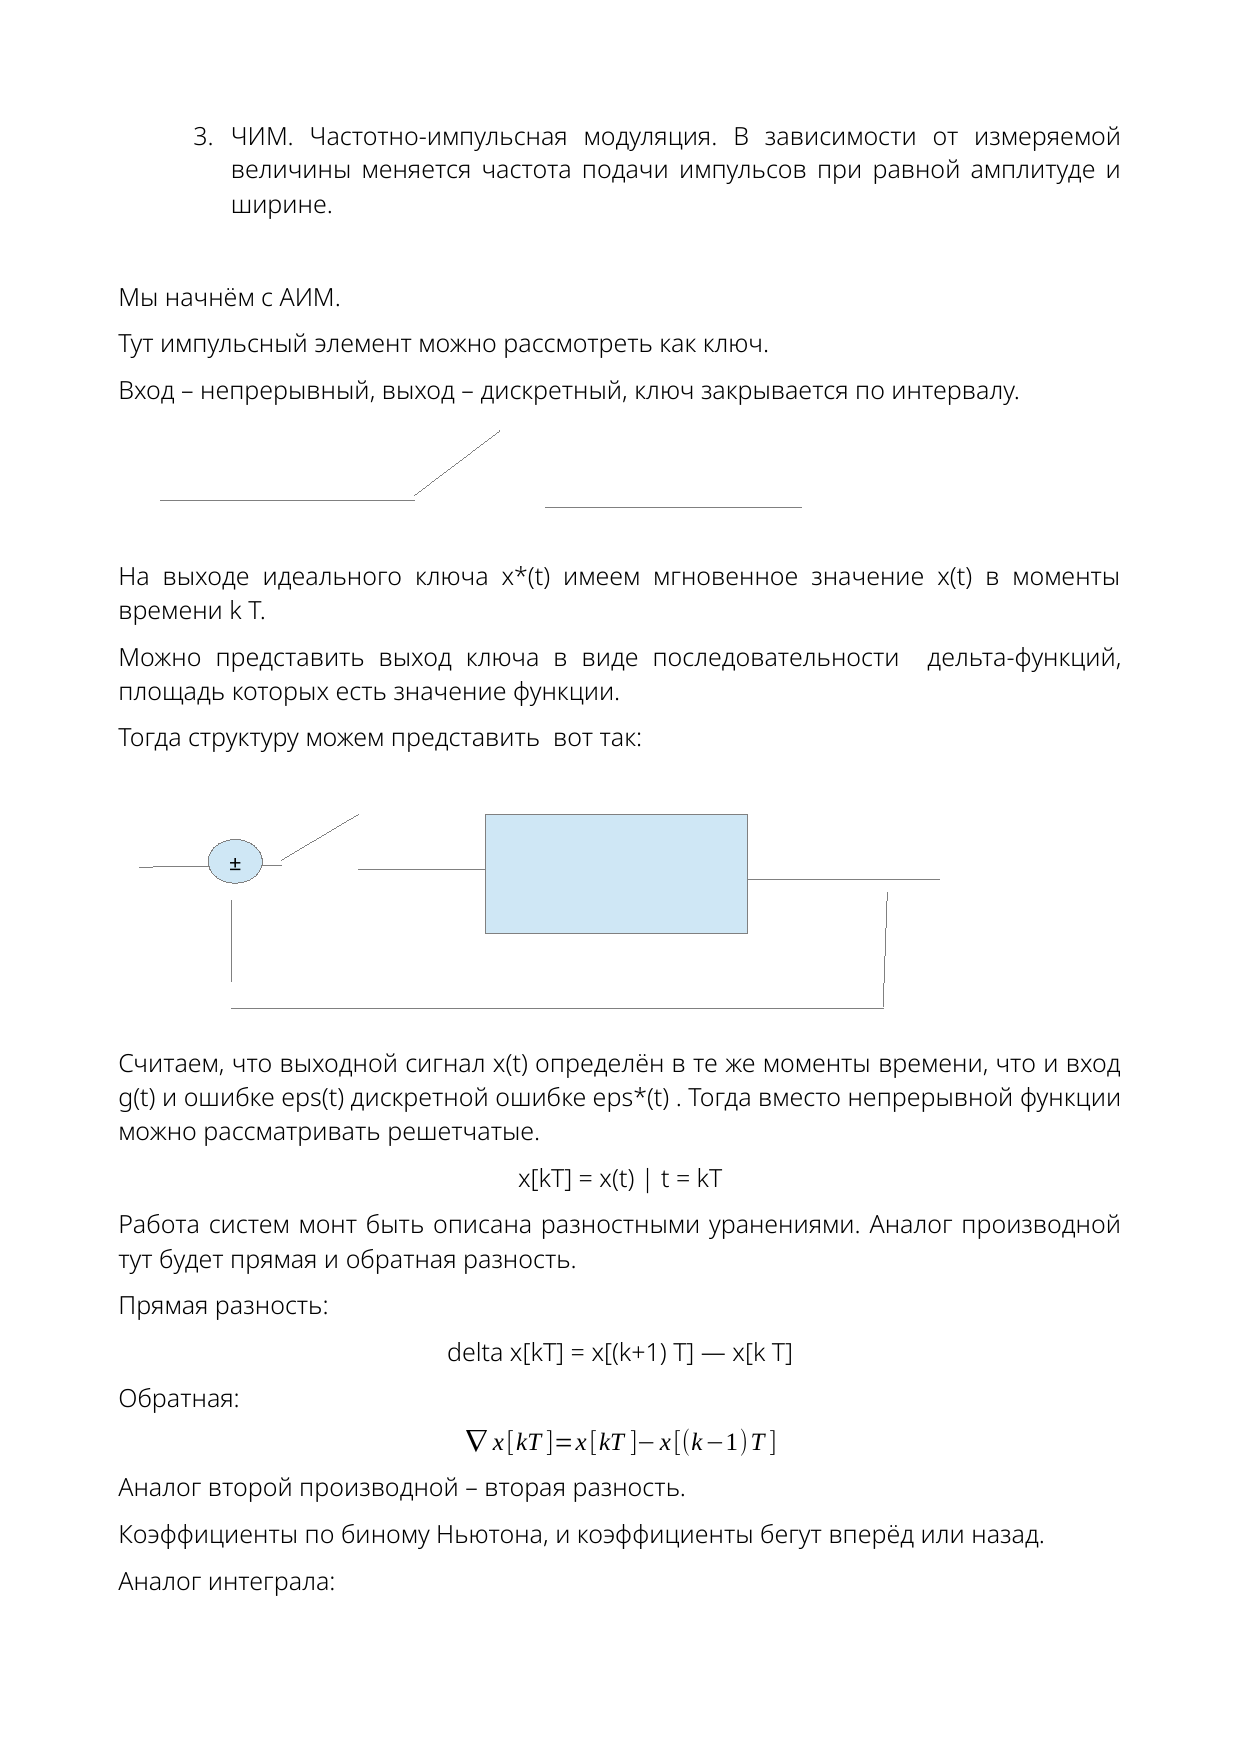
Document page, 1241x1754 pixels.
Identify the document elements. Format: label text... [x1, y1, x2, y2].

text Можно представить выход ключа в виде последовательности дельта-функций, площадь которых есть значение функции. [118, 639, 1122, 707]
text Считаем, что выходной сигнал x(t) определён в те же моменты времени, что и вход g(t) и ошибке eps(t) дискретной ошибке eps*(t) . Тогда вместо непрерывной функции можно рассматривать решетчатые. [118, 1046, 1122, 1148]
text Аналог интеграла: [118, 1563, 1122, 1597]
text Прямая разность: [118, 1288, 1122, 1322]
text Тогда структуру можем представить вот так: [118, 720, 1122, 754]
text Тут импульсный элемент можно рассмотреть как ключ. [118, 326, 1122, 360]
text Мы начнём с АИМ. [118, 279, 1122, 313]
text x[kT] = x(t) | t = kT [118, 1161, 1122, 1195]
text Аналог второй производной – вторая разность. [118, 1470, 1122, 1504]
text Коэффициенты по биному Ньютона, и коэффициенты бегут вперёд или назад. [118, 1517, 1122, 1551]
text Вход – непрерывный, выход – дискретный, ключ закрывается по интервалу. [118, 372, 1122, 407]
text Обратная: [118, 1381, 1122, 1415]
text На выходе идеального ключа x*(t) имеем мгновенное значение x(t) в моменты времени k T. [118, 559, 1122, 627]
text delta x[kT] = x[(k+1) T] — x[k T] [118, 1334, 1122, 1368]
list ЧИМ. Частотно-импульсная модуляция. В зависимости от измеряемой величины меняется частота подачи импульсов при равной амплитуде и ширине. [193, 118, 1122, 220]
text Работа систем монт быть описана разностными уранениями. Аналог производной тут будет прямая и обратная разность. [118, 1207, 1122, 1275]
